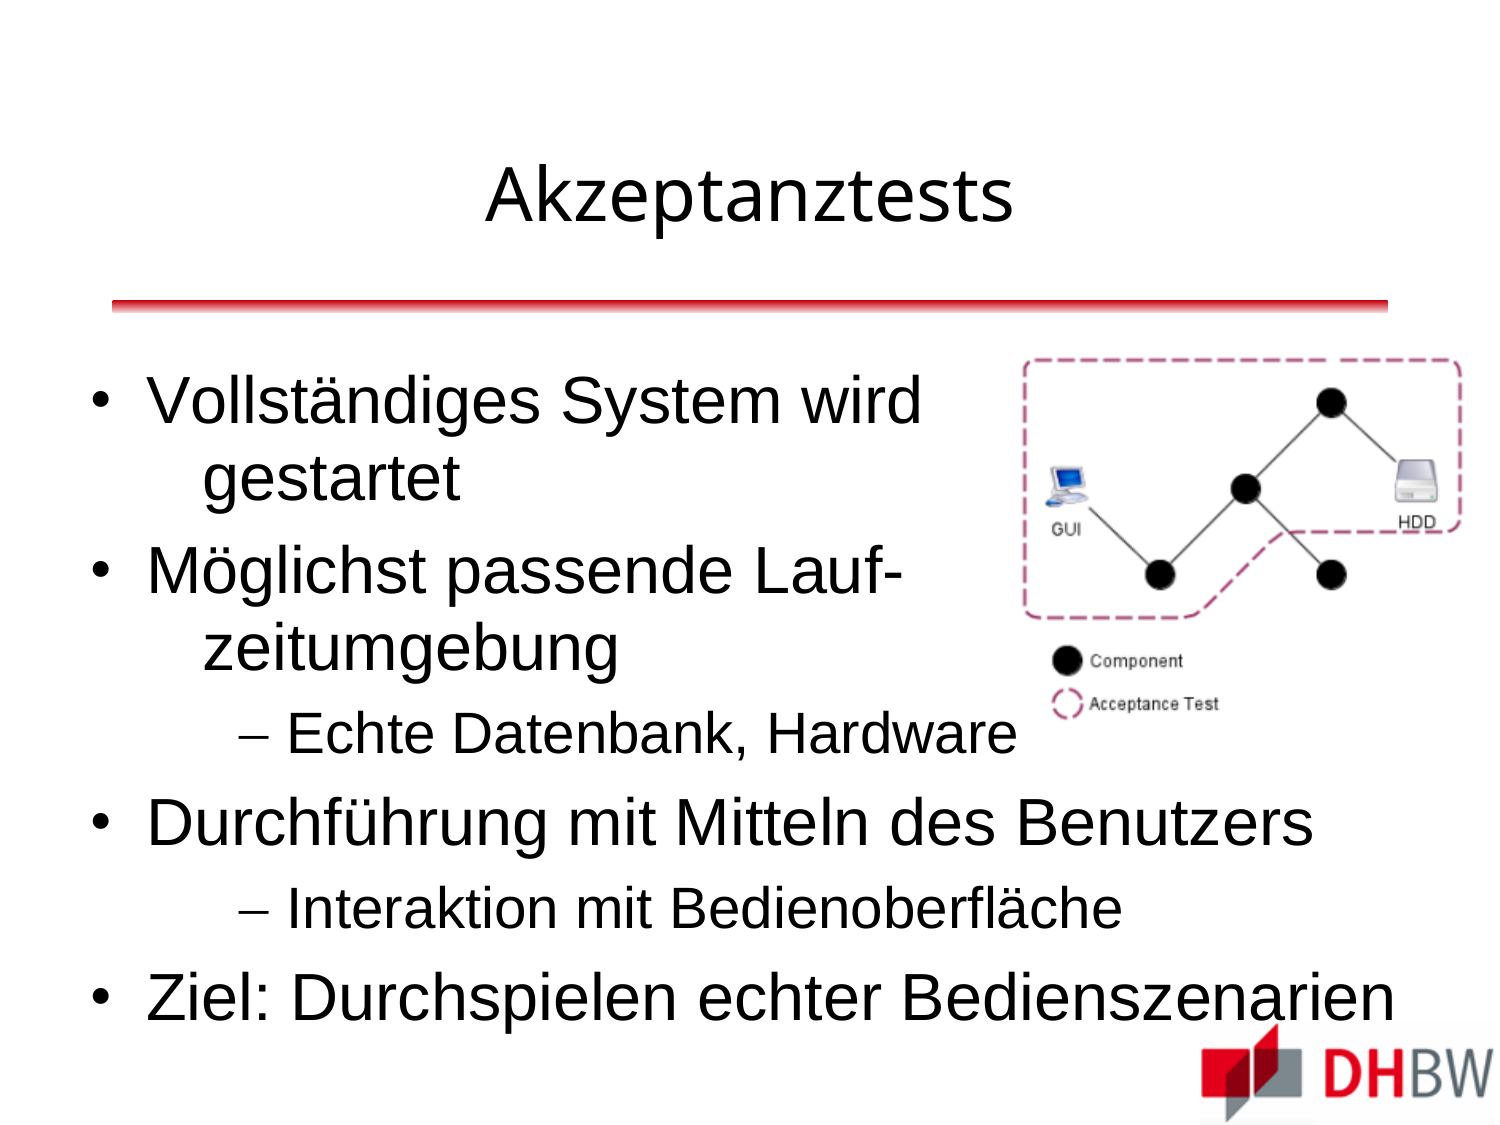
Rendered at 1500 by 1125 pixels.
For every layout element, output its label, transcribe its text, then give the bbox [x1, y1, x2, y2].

title Akzeptanztests [113, 29, 1388, 354]
picture [1003, 324, 1481, 739]
picture [1200, 1021, 1495, 1125]
list Vollständiges System wird gestartet Möglichst passende Lauf- zeitumgebung Echte Datenbank, Hardware Durchführung mit Mitteln des Benutzers Interaktion mit Bedienoberfläche Ziel: Durchspielen echter Bedienszenarien [75, 354, 1447, 1044]
